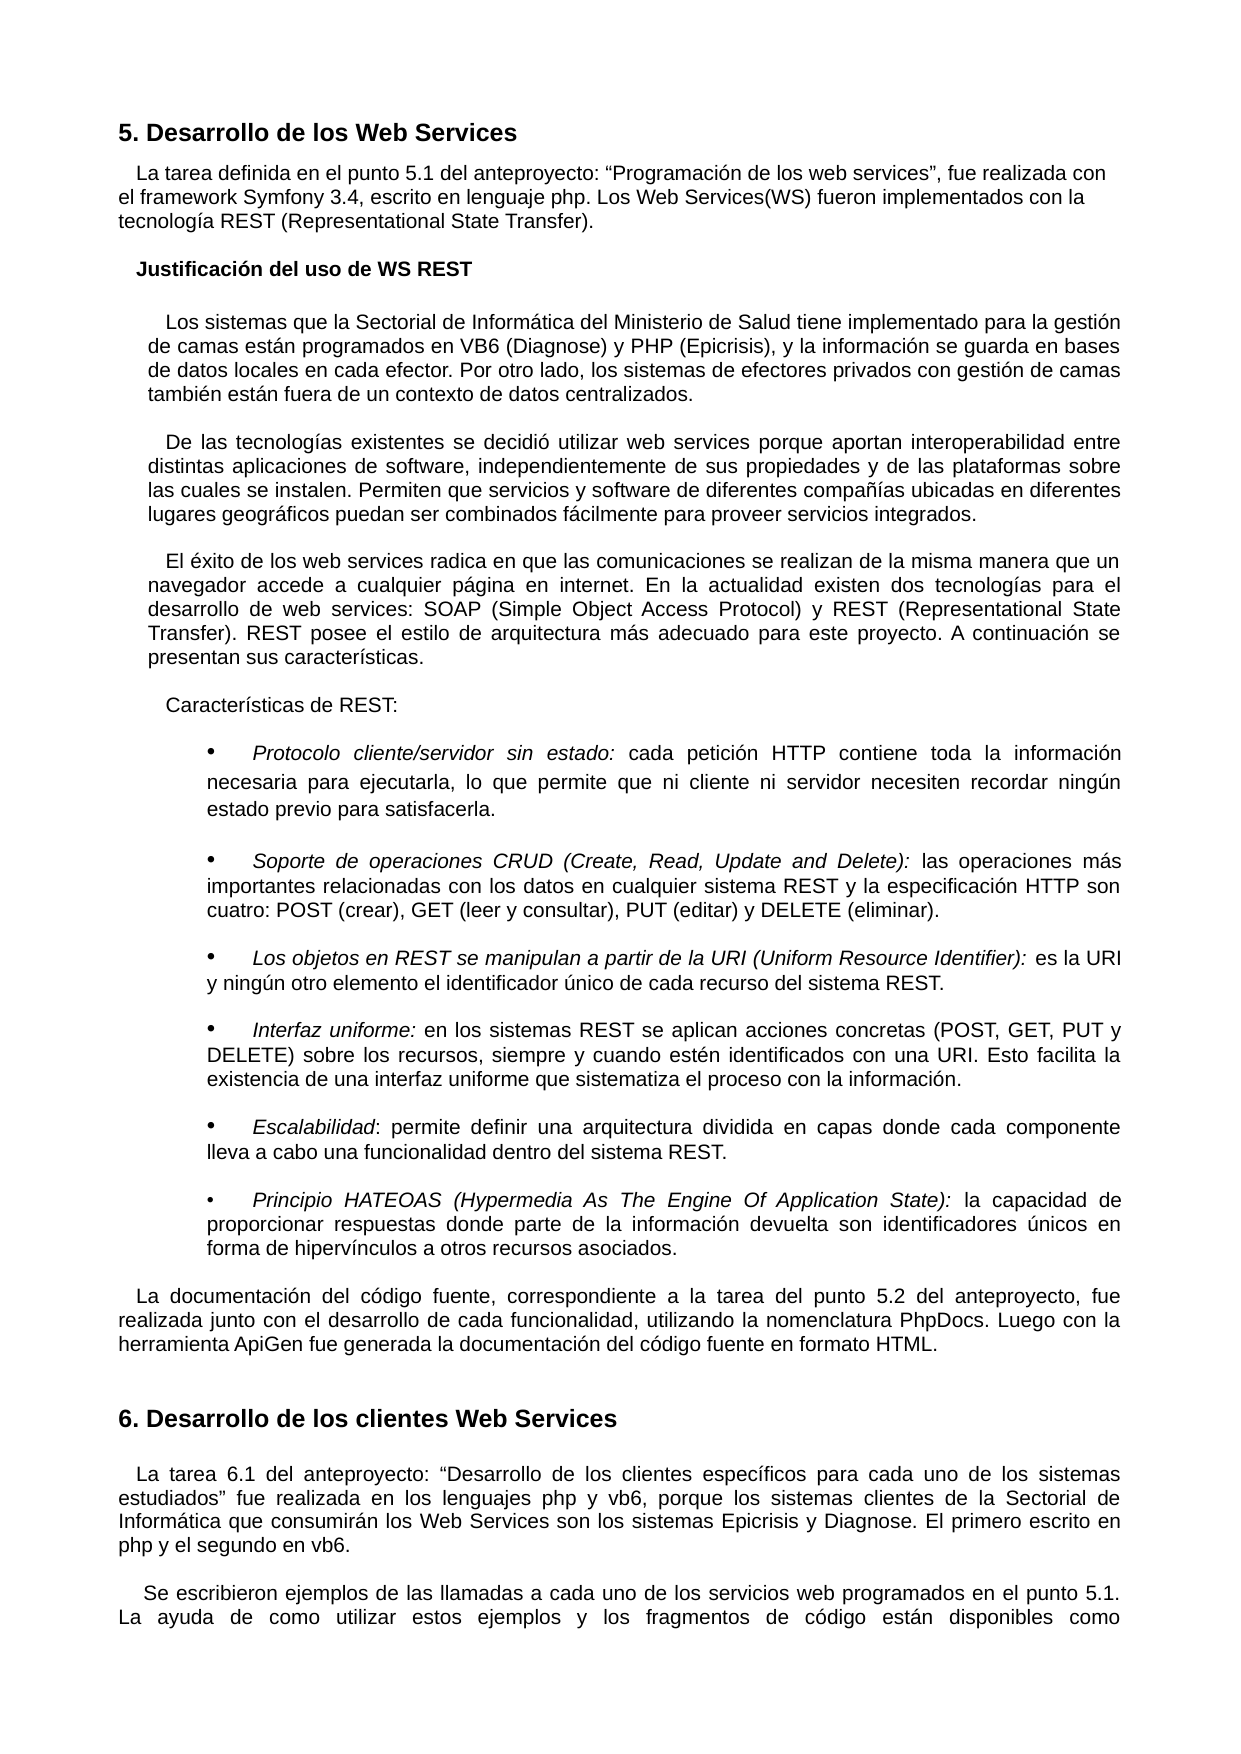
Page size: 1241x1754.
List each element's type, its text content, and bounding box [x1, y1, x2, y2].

text De las tecnologías existentes se decidió utilizar web services porque aportan interoperabilidad entre distintas aplicaciones de software, independientemente de sus propiedades y de las plataformas sobre las cuales se instalen. Permiten que servicios y software de diferentes compañías ubicadas en diferentes lugares geográficos puedan ser combinados fácilmente para proveer servicios integrados. [148, 429, 1122, 525]
text 5. Desarrollo de los Web Services [118, 118, 1122, 147]
text El éxito de los web services radica en que las comunicaciones se realizan de la misma manera que un navegador accede a cualquier página en internet. En la actualidad existen dos tecnologías para el desarrollo de web services: SOAP (Simple Object Access Protocol) y REST (Representational State Transfer). REST posee el estilo de arquitectura más adecuado para este proyecto. A continuación se presentan sus características. [148, 549, 1122, 669]
text La tarea 6.1 del anteproyecto: “Desarrollo de los clientes específicos para cada uno de los sistemas estudiados” fue realizada en los lenguajes php y vb6, porque los sistemas clientes de la Sectorial de Informática que consumirán los Web Services son los sistemas Epicrisis y Diagnose. El primero escrito en php y el segundo en vb6. [118, 1461, 1122, 1557]
text Los sistemas que la Sectorial de Informática del Ministerio de Salud tiene implementado para la gestión de camas están programados en VB6 (Diagnose) y PHP (Epicrisis), y la información se guarda en bases de datos locales en cada efector. Por otro lado, los sistemas de efectores privados con gestión de camas también están fuera de un contexto de datos centralizados. [148, 310, 1122, 406]
list Interfaz uniforme: en los sistemas REST se aplican acciones concretas (POST, GET, PUT y DELETE) sobre los recursos, siempre y cuando estén identificados con una URI. Esto facilita la existencia de una interfaz uniforme que sistematiza el proceso con la información. [207, 1018, 1122, 1091]
list Escalabilidad: permite definir una arquitectura dividida en capas donde cada componente lleva a cabo una funcionalidad dentro del sistema REST. [207, 1115, 1122, 1164]
text Se escribieron ejemplos de las llamadas a cada uno de los servicios web programados en el punto 5.1. La ayuda de como utilizar estos ejemplos y los fragmentos de código están disponibles como [118, 1581, 1122, 1629]
list Los objetos en REST se manipulan a partir de la URI (Uniform Resource Identifier): es la URI y ningún otro elemento el identificador único de cada recurso del sistema REST. [207, 945, 1122, 994]
text La documentación del código fuente, correspondiente a la tarea del punto 5.2 del anteproyecto, fue realizada junto con el desarrollo de cada funcionalidad, utilizando la nomenclatura PhpDocs. Luego con la herramienta ApiGen fue generada la documentación del código fuente en formato HTML. [118, 1284, 1122, 1356]
text Justificación del uso de WS REST [118, 257, 1122, 281]
list Protocolo cliente/servidor sin estado: cada petición HTTP contiene toda la información necesaria para ejecutarla, lo que permite que ni cliente ni servidor necesiten recordar ningún estado previo para satisfacerla. [207, 741, 1122, 821]
text Características de REST: [148, 693, 1122, 717]
list Principio HATEOAS (Hypermedia As The Engine Of Application State): la capacidad de proporcionar respuestas donde parte de la información devuelta son identificadores únicos en forma de hipervínculos a otros recursos asociados. [207, 1188, 1122, 1260]
text La tarea definida en el punto 5.1 del anteproyecto: “Programación de los web services”, fue realizada con el framework Symfony 3.4, escrito en lenguaje php. Los Web Services(WS) fueron implementados con la tecnología REST (Representational State Transfer). [118, 161, 1122, 233]
text 6. Desarrollo de los clientes Web Services [118, 1404, 1122, 1433]
list Soporte de operaciones CRUD (Create, Read, Update and Delete): las operaciones más importantes relacionadas con los datos en cualquier sistema REST y la especificación HTTP son cuatro: POST (crear), GET (leer y consultar), PUT (editar) y DELETE (eliminar). [207, 848, 1122, 921]
